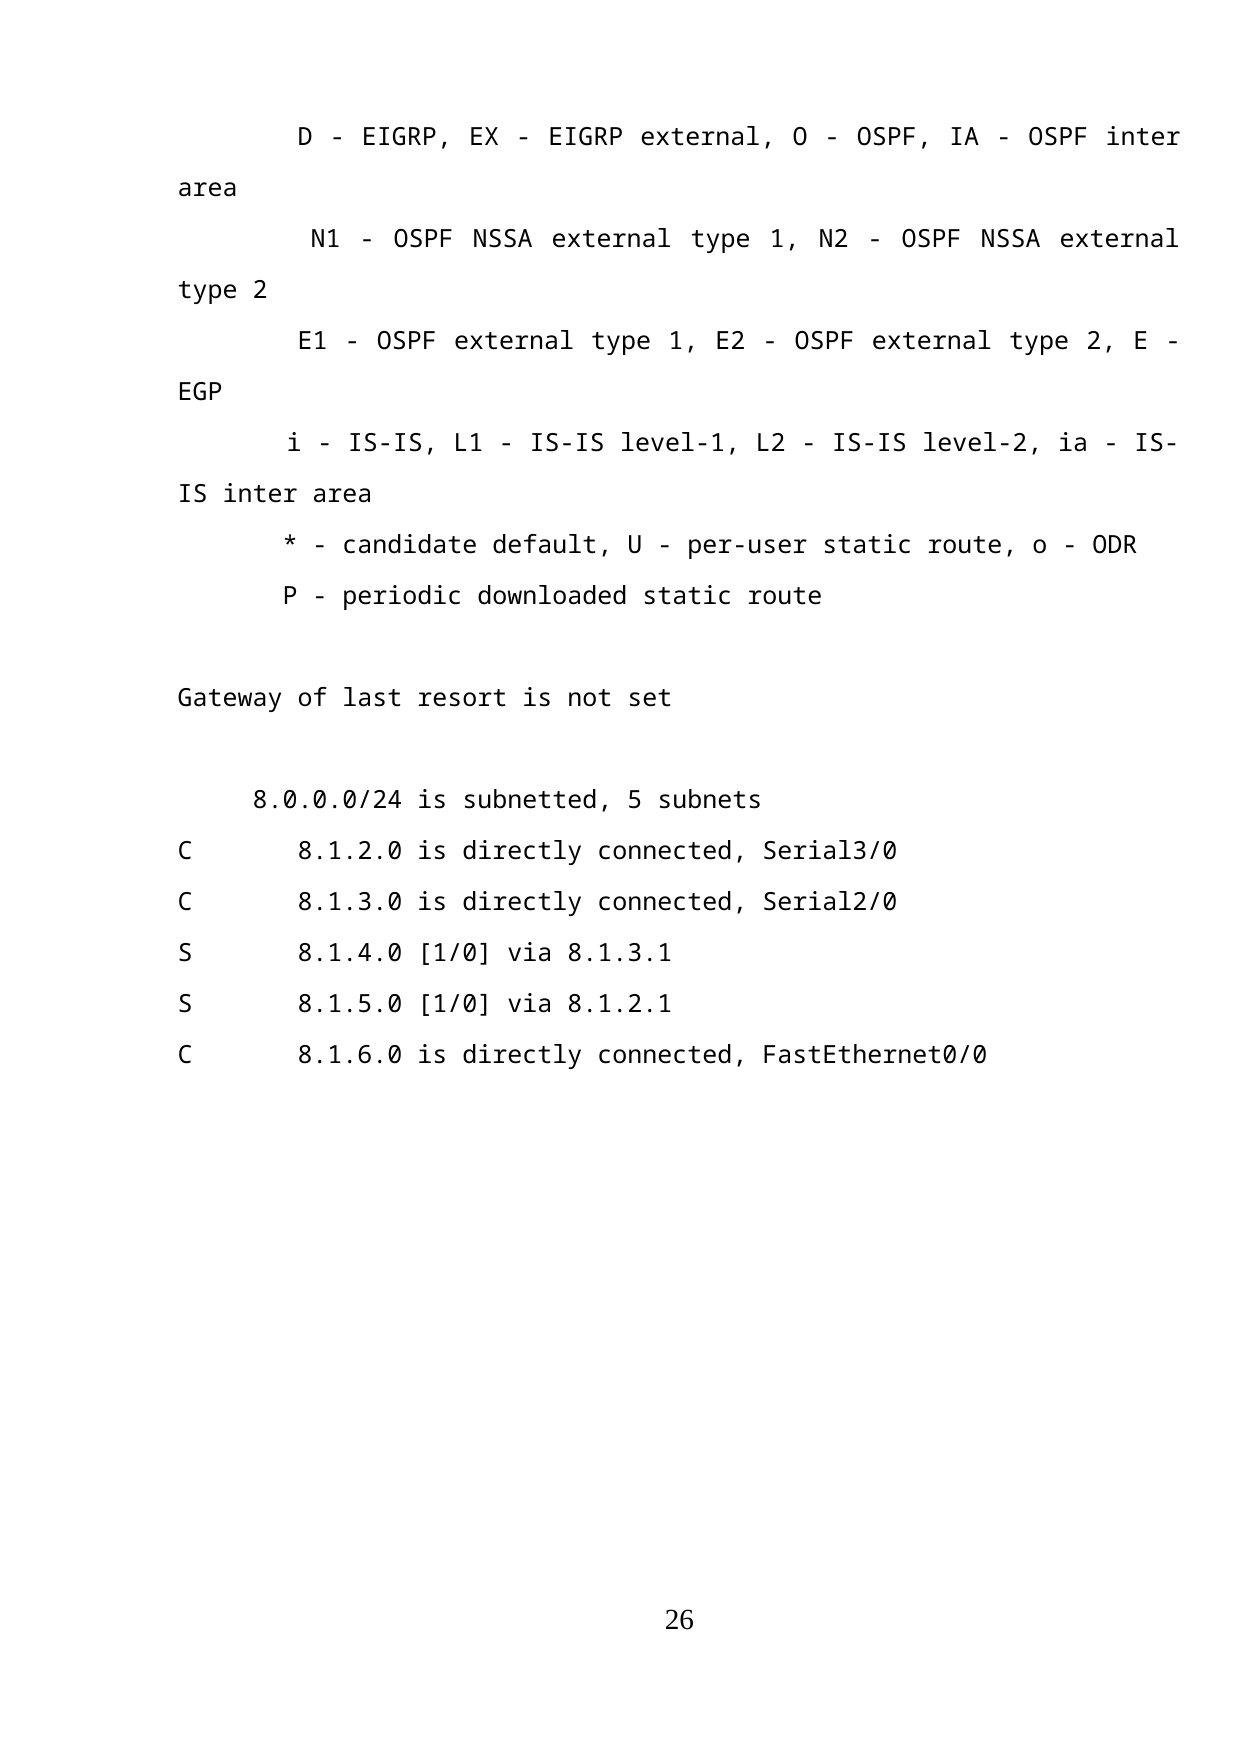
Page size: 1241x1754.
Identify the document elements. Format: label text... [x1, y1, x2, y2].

text 8.0.0.0/24 is subnetted, 5 subnets [177, 782, 1181, 816]
text S 8.1.5.0 [1/0] via 8.1.2.1 [177, 986, 1181, 1020]
text P - periodic downloaded static route [177, 577, 1181, 612]
text D - EIGRP, EX - EIGRP external, O - OSPF, IA - OSPF inter area [177, 118, 1181, 203]
text C 8.1.6.0 is directly connected, FastEthernet0/0 [177, 1037, 1181, 1071]
text * - candidate default, U - per-user static route, o - ODR [177, 526, 1181, 561]
text C 8.1.3.0 is directly connected, Serial2/0 [177, 884, 1181, 918]
text N1 - OSPF NSSA external type 1, N2 - OSPF NSSA external type 2 [177, 220, 1181, 305]
text E1 - OSPF external type 1, E2 - OSPF external type 2, E - EGP [177, 322, 1181, 407]
text C 8.1.2.0 is directly connected, Serial3/0 [177, 833, 1181, 867]
text i - IS-IS, L1 - IS-IS level-1, L2 - IS-IS level-2, ia - IS-IS inter area [177, 424, 1181, 509]
text S 8.1.4.0 [1/0] via 8.1.3.1 [177, 935, 1181, 969]
text Gateway of last resort is not set [177, 679, 1181, 714]
